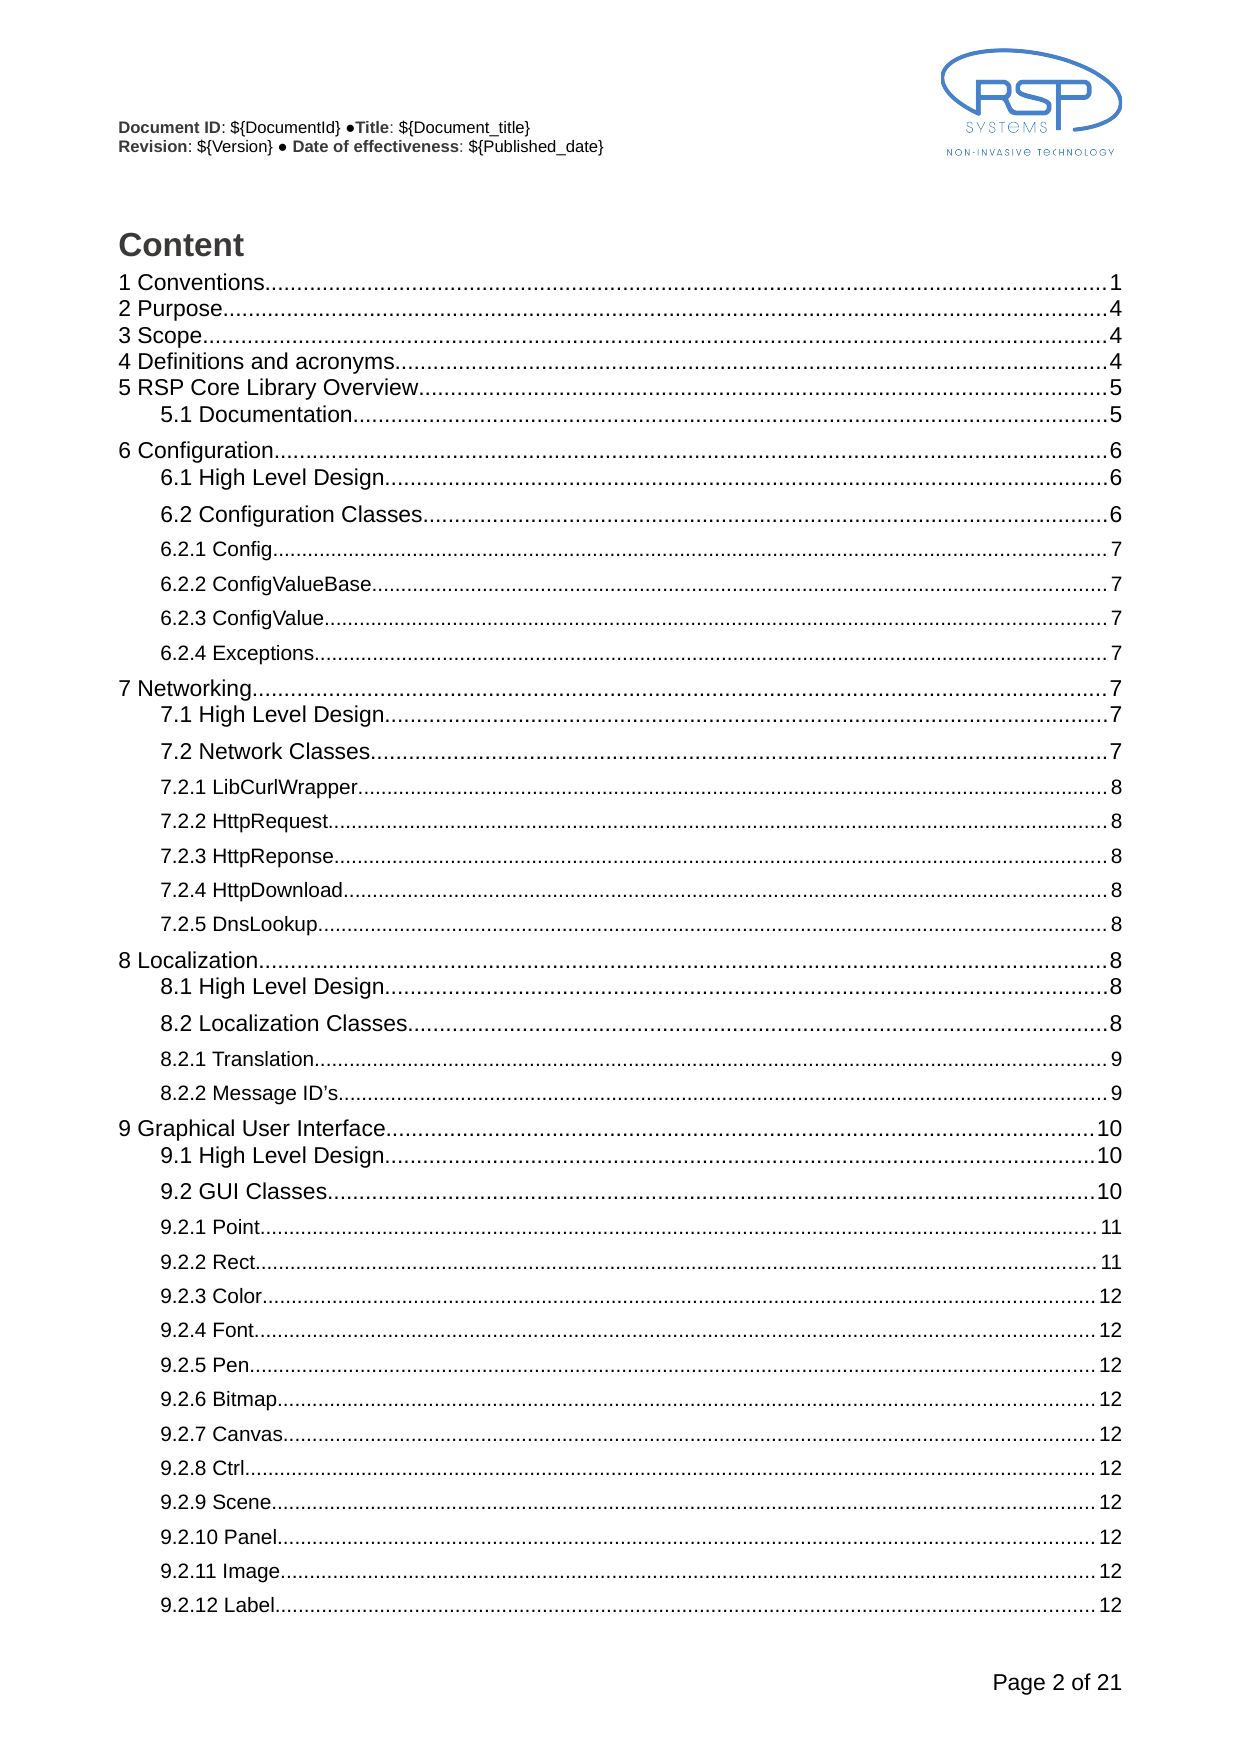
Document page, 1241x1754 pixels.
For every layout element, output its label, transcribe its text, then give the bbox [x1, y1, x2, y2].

picture [941, 48, 1123, 156]
text 6.2.2 ConfigValueBase 7 [160, 572, 1122, 596]
text 5.1 Documentation 5 [160, 401, 1122, 427]
text 7.2.5 DnsLookup 8 [160, 912, 1122, 936]
text 6.1 High Level Design 6 [160, 464, 1122, 490]
text 9.2.2 Rect 11 [160, 1249, 1122, 1273]
text 9.2.11 Image 12 [160, 1559, 1122, 1583]
text 6.2.1 Config 7 [160, 537, 1122, 561]
text 7.2.4 HttpDownload 8 [160, 878, 1122, 902]
text 8.2.1 Translation 9 [160, 1046, 1122, 1070]
text 9.2.4 Font 12 [160, 1318, 1122, 1342]
text 8.2.2 Message ID’s 9 [160, 1081, 1122, 1105]
text 9.2.10 Panel 12 [160, 1524, 1122, 1548]
text 4 Definitions and acronyms 4 [118, 348, 1122, 374]
text 9.2.7 Canvas 12 [160, 1421, 1122, 1445]
text 6 Configuration 6 [118, 437, 1122, 464]
text 9.2 GUI Classes 10 [160, 1178, 1122, 1205]
text 9.2.3 Color 12 [160, 1284, 1122, 1308]
text 8 Localization 8 [118, 947, 1122, 973]
text 9.2.9 Scene 12 [160, 1490, 1122, 1514]
text 7 Networking 7 [118, 675, 1122, 701]
text 8.2 Localization Classes 8 [160, 1010, 1122, 1036]
text 9.2.5 Pen 12 [160, 1353, 1122, 1377]
text 5 RSP Core Library Overview 5 [118, 374, 1122, 401]
text 7.1 High Level Design 7 [160, 701, 1122, 727]
text 9.2.6 Bitmap 12 [160, 1387, 1122, 1411]
text 7.2.1 LibCurlWrapper 8 [160, 775, 1122, 799]
text 6.2 Configuration Classes 6 [160, 501, 1122, 527]
text 9.2.12 Label 12 [160, 1593, 1122, 1617]
text 9.2.1 Point 11 [160, 1215, 1122, 1239]
text 7.2.2 HttpRequest 8 [160, 809, 1122, 833]
text 6.2.4 Exceptions 7 [160, 640, 1122, 664]
text 2 Purpose 4 [118, 295, 1122, 322]
text 1 Conventions 1 [118, 269, 1122, 295]
text 3 Scope 4 [118, 322, 1122, 348]
text 8.1 High Level Design 8 [160, 973, 1122, 999]
text 7.2.3 HttpReponse 8 [160, 843, 1122, 867]
text 6.2.3 ConfigValue 7 [160, 606, 1122, 630]
text 9.2.8 Ctrl 12 [160, 1456, 1122, 1480]
subtitle Content [118, 225, 1122, 263]
text 9 Graphical User Interface 10 [118, 1115, 1122, 1142]
text 7.2 Network Classes 7 [160, 738, 1122, 764]
text 9.1 High Level Design 10 [160, 1142, 1122, 1168]
